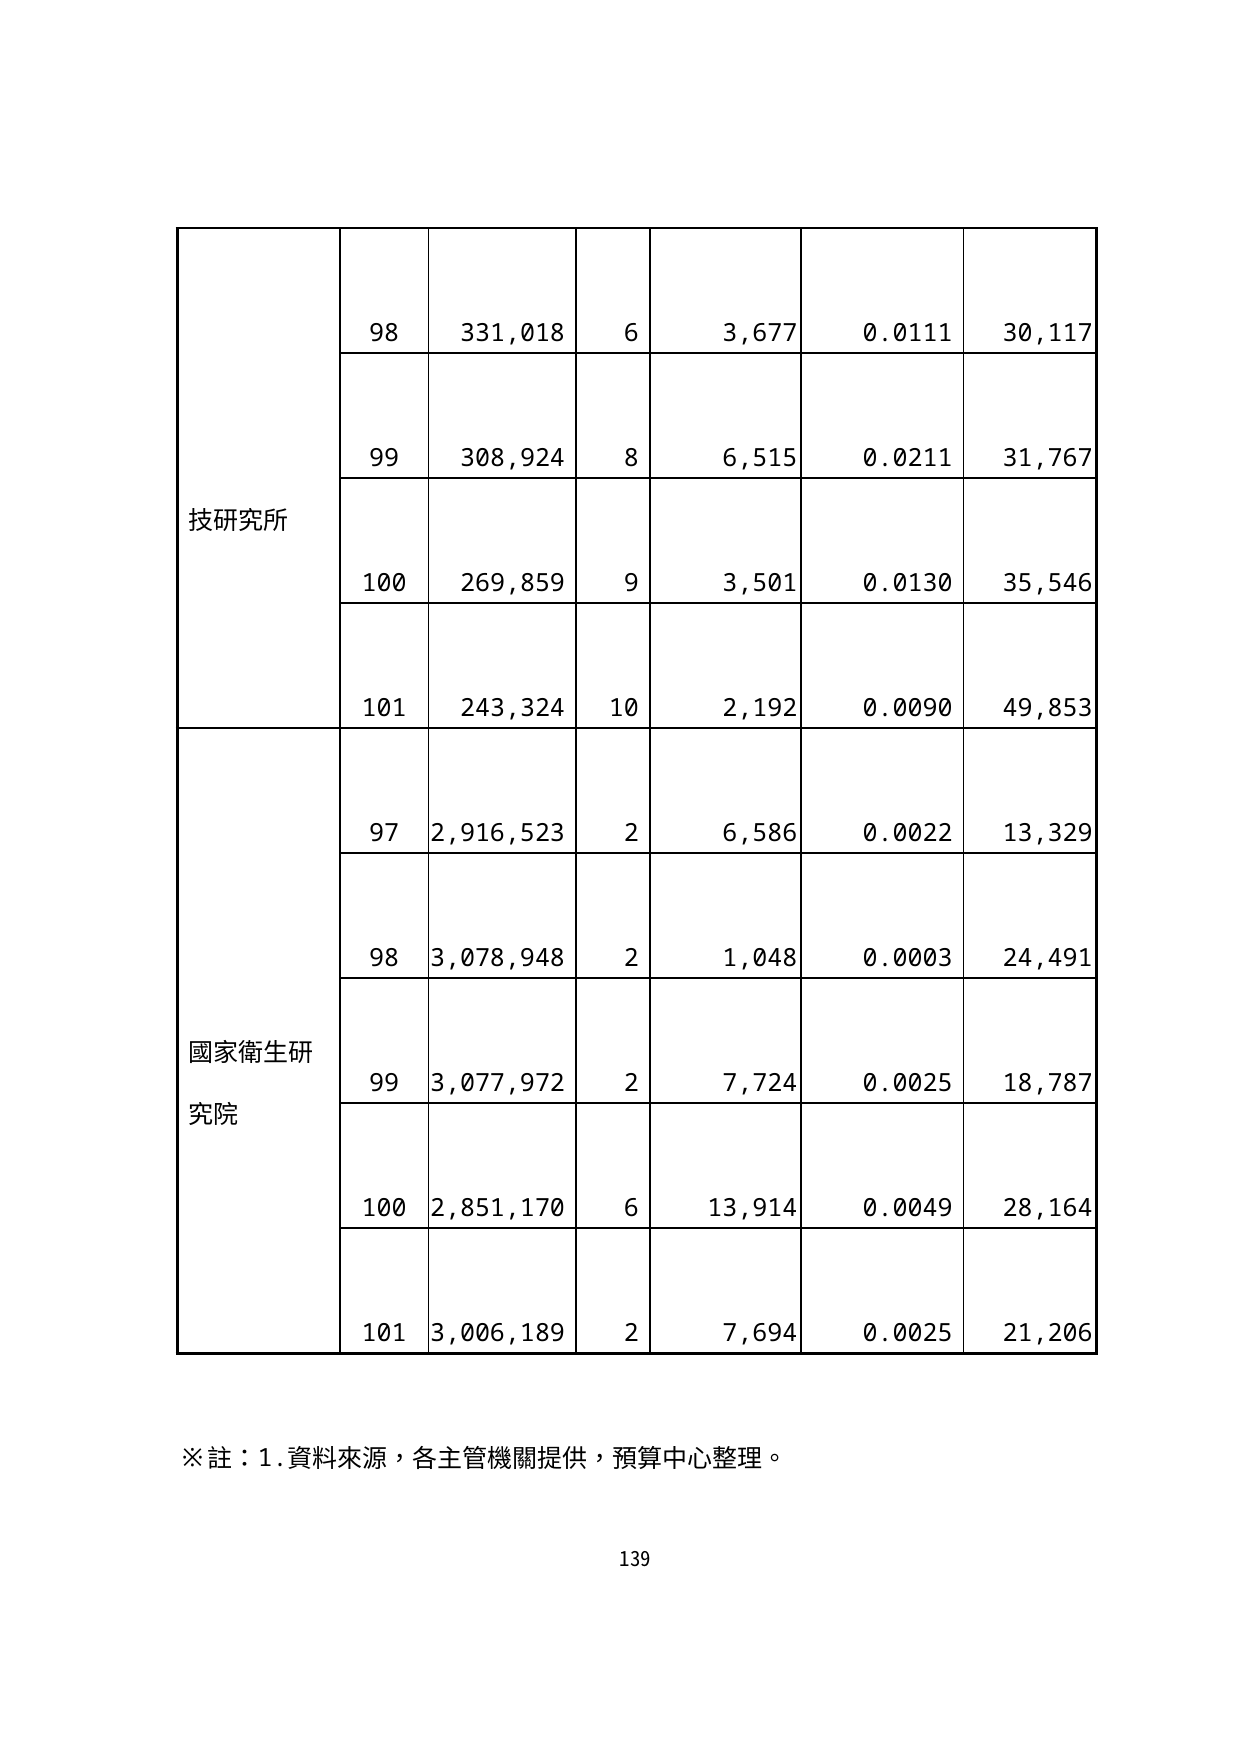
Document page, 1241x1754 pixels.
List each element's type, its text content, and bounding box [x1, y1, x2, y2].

table_cell 0.0130 [802, 479, 963, 602]
table_cell 13,329 [964, 729, 1095, 852]
table_cell 18,787 [964, 979, 1095, 1102]
table_cell 0.0090 [802, 604, 963, 727]
table_cell 21,206 [964, 1229, 1095, 1352]
table_cell 100 [341, 479, 428, 602]
table_cell 技研究所 [179, 229, 339, 727]
table_cell 13,914 [651, 1104, 800, 1227]
table_cell 101 [341, 1229, 428, 1352]
table_cell 100 [341, 1104, 428, 1227]
table_cell 269,859 [429, 479, 575, 602]
table_cell 10 [577, 604, 649, 727]
table_cell 0.0003 [802, 854, 963, 977]
table_cell 3,006,189 [429, 1229, 575, 1352]
table_cell 2 [577, 1229, 649, 1352]
table_cell 99 [341, 354, 428, 477]
table_cell 28,164 [964, 1104, 1095, 1227]
table_cell 49,853 [964, 604, 1095, 727]
table_cell 0.0111 [802, 229, 963, 352]
table_cell 國家衛生研究院 [179, 729, 339, 1352]
table_cell 2 [577, 979, 649, 1102]
table_cell 7,694 [651, 1229, 800, 1352]
table_cell 2,192 [651, 604, 800, 727]
table_cell 99 [341, 979, 428, 1102]
table_cell 1,048 [651, 854, 800, 977]
table_cell 0.0022 [802, 729, 963, 852]
table_cell 2,916,523 [429, 729, 575, 852]
table_cell 2 [577, 854, 649, 977]
table_cell 30,117 [964, 229, 1095, 352]
table_cell 24,491 [964, 854, 1095, 977]
table_cell 35,546 [964, 479, 1095, 602]
table_cell 3,077,972 [429, 979, 575, 1102]
table_cell 6,515 [651, 354, 800, 477]
table_cell 8 [577, 354, 649, 477]
table_cell 101 [341, 604, 428, 727]
table_cell 97 [341, 729, 428, 852]
table_cell 308,924 [429, 354, 575, 477]
table_cell 2,851,170 [429, 1104, 575, 1227]
table_cell 0.0211 [802, 354, 963, 477]
table_cell 3,501 [651, 479, 800, 602]
table_cell 3,078,948 [429, 854, 575, 977]
table_cell 98 [341, 229, 428, 352]
table_cell 31,767 [964, 354, 1095, 477]
table_cell 9 [577, 479, 649, 602]
table_cell 243,324 [429, 604, 575, 727]
table_cell 0.0025 [802, 1229, 963, 1352]
text ※註：1.資料來源，各主管機關提供，預算中心整理。 [177, 1415, 1093, 1477]
table_cell 7,724 [651, 979, 800, 1102]
table_cell 98 [341, 854, 428, 977]
table_cell 331,018 [429, 229, 575, 352]
table_cell 0.0025 [802, 979, 963, 1102]
table_cell 6,586 [651, 729, 800, 852]
table_cell 3,677 [651, 229, 800, 352]
table_cell 6 [577, 229, 649, 352]
table_cell 6 [577, 1104, 649, 1227]
table_cell 0.0049 [802, 1104, 963, 1227]
table_cell 2 [577, 729, 649, 852]
